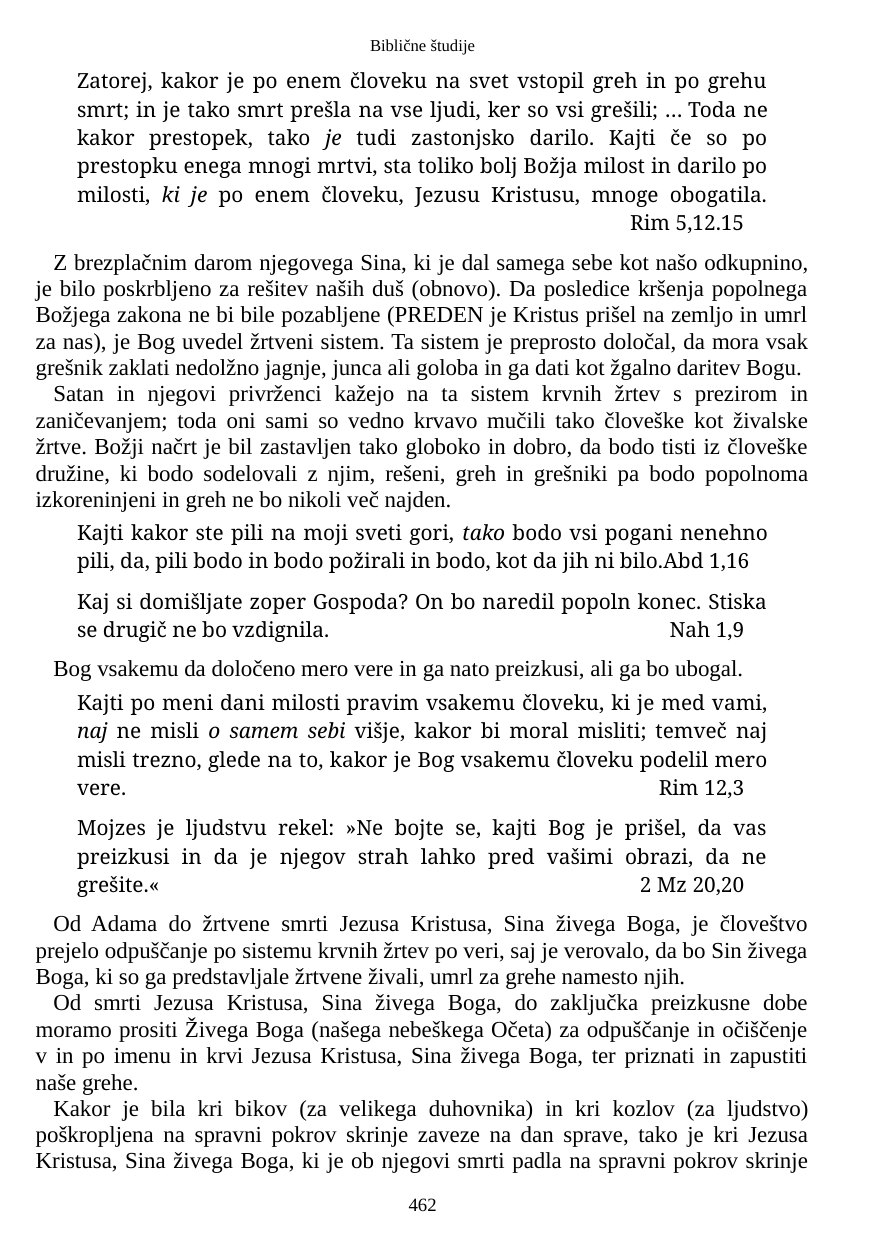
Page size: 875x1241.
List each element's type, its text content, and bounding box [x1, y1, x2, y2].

text Kakor je bila kri bikov (za velikega duhovnika) in kri kozlov (za ljudstvo) poškropljena na spravni pokrov skrinje zaveze na dan sprave, tako je kri Jezusa Kristusa, Sina živega Boga, ki je ob njegovi smrti padla na spravni pokrov skrinje [35, 1095, 809, 1174]
text Kaj si domišljate zoper Gospoda? On bo naredil popoln konec. Stiska se drugič ne bo vzdignila. Nah 1,9 [77, 587, 768, 644]
text Mojzes je ljudstvu rekel: »Ne bojte se, kajti Bog je prišel, da vas preizkusi in da je njegov strah lahko pred vašimi obrazi, da ne grešite.« 2 Mz 20,20 [77, 813, 768, 899]
text Bog vsakemu da določeno mero vere in ga nato preizkusi, ali ga bo ubogal. [35, 656, 809, 682]
text Od Adama do žrtvene smrti Jezusa Kristusa, Sina živega Boga, je človeštvo prejelo odpuščanje po sistemu krvnih žrtev po veri, saj je verovalo, da bo Sin živega Boga, ki so ga predstavljale žrtvene živali, umrl za grehe namesto njih. [35, 910, 809, 989]
text Zatorej, kakor je po enem človeku na svet vstopil greh in po grehu smrt; in je tako smrt prešla na vse ljudi, ker so vsi grešili; … Toda ne kakor prestopek, tako je tudi zastonjsko darilo. Kajti če so po prestopku enega mnogi mrtvi, sta toliko bolj Božja milost in darilo po milosti, ki je po enem človeku, Jezusu Kristusu, mnoge obogatila. Rim 5,12.15 [77, 66, 768, 237]
text Od smrti Jezusa Kristusa, Sina živega Boga, do zaključka preizkusne dobe moramo prositi Živega Boga (našega nebeškega Očeta) za odpuščanje in očiščenje v in po imenu in krvi Jezusa Kristusa, Sina živega Boga, ter priznati in zapustiti naše grehe. [35, 989, 809, 1095]
text Kajti kakor ste pili na moji sveti gori, tako bodo vsi pogani nenehno pili, da, pili bodo in bodo požirali in bodo, kot da jih ni bilo. Abd 1,16 [77, 518, 768, 575]
text Satan in njegovi privrženci kažejo na ta sistem krvnih žrtev s prezirom in zaničevanjem; toda oni sami so vedno krvavo mučili tako človeške kot živalske žrtve. Božji načrt je bil zastavljen tako globoko in dobro, da bodo tisti iz človeške družine, ki bodo sodelovali z njim, rešeni, greh in grešniki pa bodo popolnoma izkoreninjeni in greh ne bo nikoli več najden. [35, 381, 809, 512]
text Kajti po meni dani milosti pravim vsakemu človeku, ki je med vami, naj ne misli o samem sebi višje, kakor bi moral misliti; temveč naj misli trezno, glede na to, kakor je Bog vsakemu človeku podelil mero vere. Rim 12,3 [77, 688, 768, 802]
text Z brezplačnim darom njegovega Sina, ki je dal samega sebe kot našo odkupnino, je bilo poskrbljeno za rešitev naših duš (obnovo). Da posledice kršenja popolnega Božjega zakona ne bi bile pozabljene (PREDEN je Kristus prišel na zemljo in umrl za nas), je Bog uvedel žrtveni sistem. Ta sistem je preprosto določal, da mora vsak grešnik zaklati nedolžno jagnje, junca ali goloba in ga dati kot žgalno daritev Bogu. [35, 249, 809, 381]
